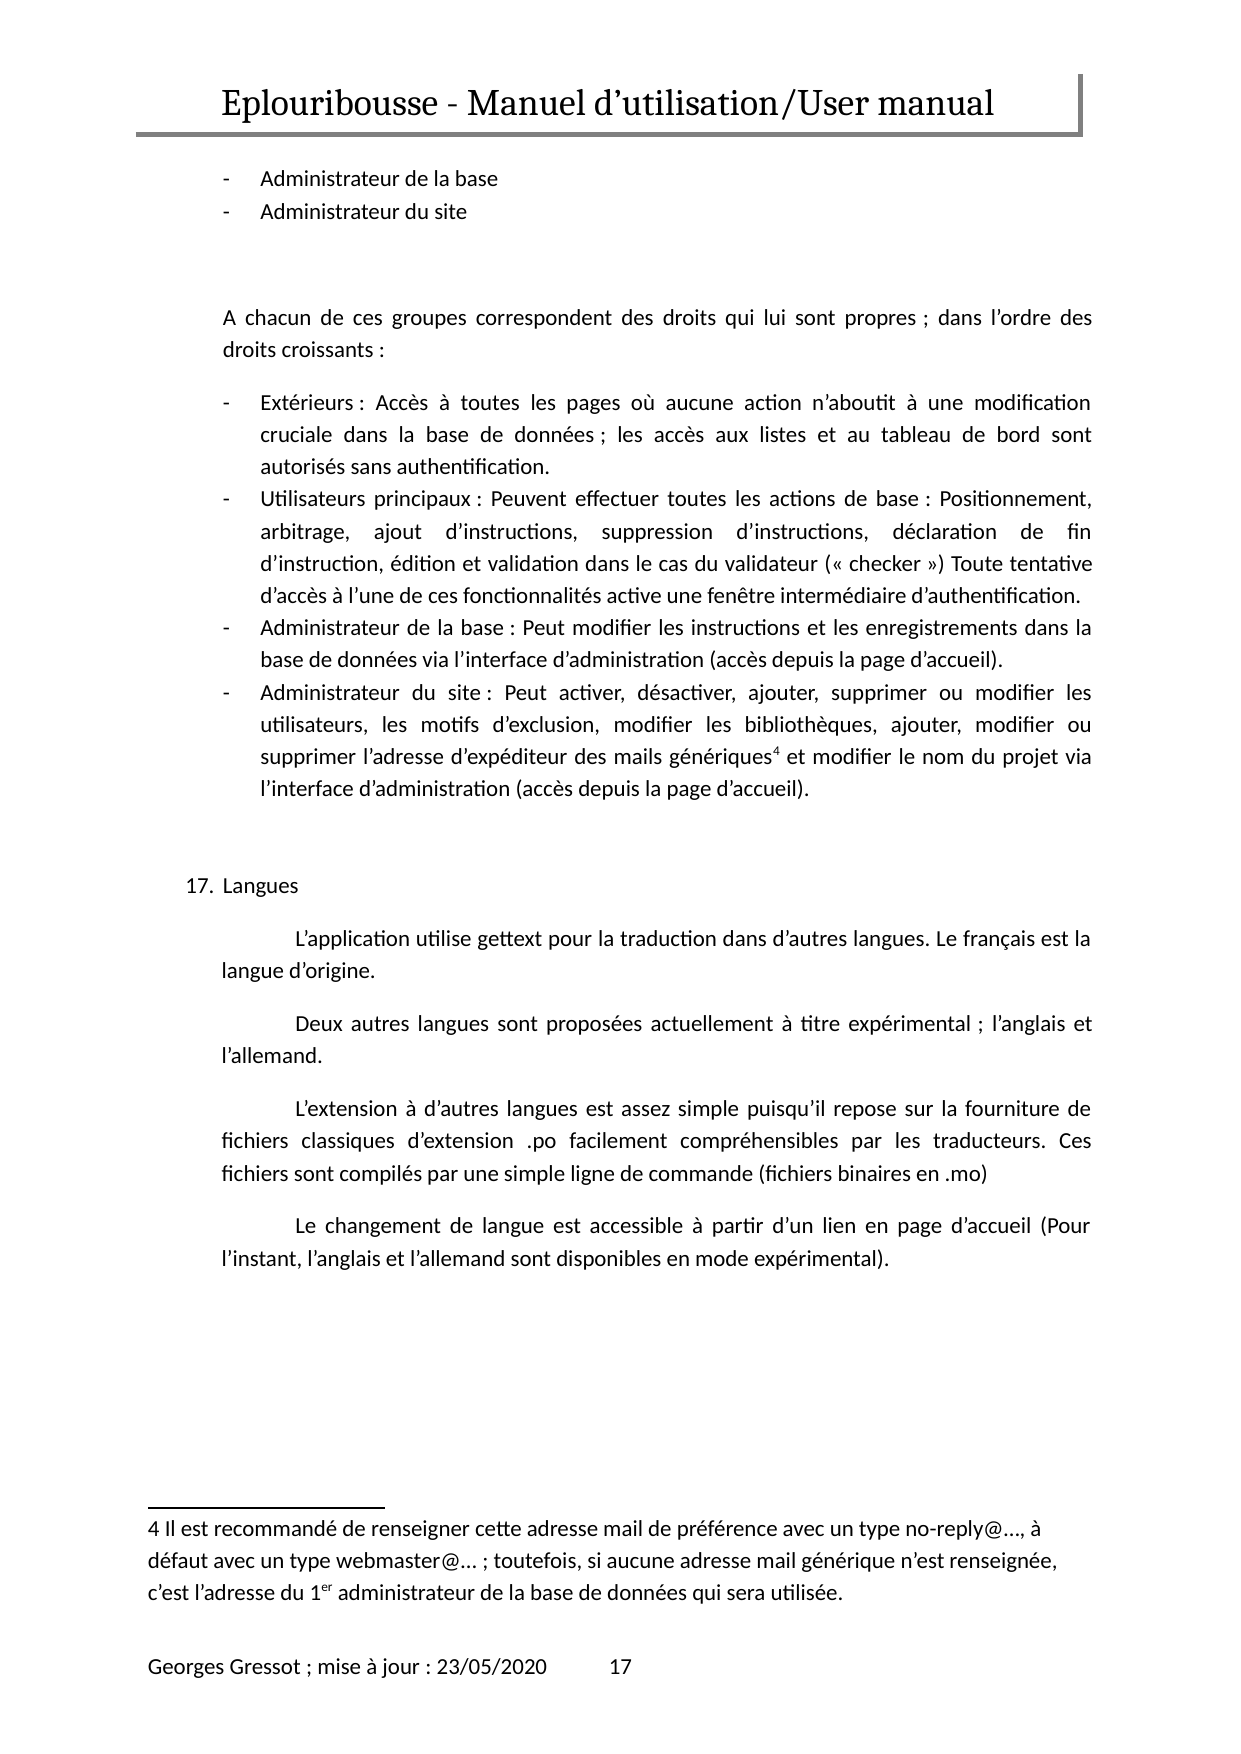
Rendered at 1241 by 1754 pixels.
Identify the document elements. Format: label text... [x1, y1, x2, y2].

list Extérieurs : Accès à toutes les pages où aucune action n’aboutit à une modification cruciale dans la base de données ; les accès aux listes et au tableau de bord sont autorisés sans authentification. [223, 388, 1093, 480]
text L’extension à d’autres langues est assez simple puisqu’il repose sur la fourniture de fichiers classiques d’extension .po facilement compréhensibles par les traducteurs. Ces fichiers sont compilés par une simple ligne de commande (fichiers binaires en .mo) [221, 1094, 1093, 1187]
list Administrateur de la base : Peut modifier les instructions et les enregistrements dans la base de données via l’interface d’administration (accès depuis la page d’accueil). [223, 613, 1093, 673]
list Administrateur du site [223, 197, 1093, 225]
text Deux autres langues sont proposées actuellement à titre expérimental ; l’anglais et l’allemand. [221, 1009, 1093, 1069]
list Il est recommandé de renseigner cette adresse mail de préférence avec un type no-reply@…, à défaut avec un type webmaster@… ; toutefois, si aucune adresse mail générique n’est renseignée, c’est l’adresse du 1er administrateur de la base de données qui sera utilisée. [148, 1514, 1093, 1606]
text L’application utilise gettext pour la traduction dans d’autres langues. Le français est la langue d’origine. [221, 924, 1093, 984]
list Administrateur de la base [223, 164, 1093, 193]
list Utilisateurs principaux : Peuvent effectuer toutes les actions de base : Positionnement, arbitrage, ajout d’instructions, suppression d’instructions, déclaration de fin d’instruction, édition et validation dans le cas du validateur (« checker ») Toute tentative d’accès à l’une de ces fonctionnalités active une fenêtre intermédiaire d’authentification. [223, 484, 1093, 609]
text A chacun de ces groupes correspondent des droits qui lui sont propres ; dans l’ordre des droits croissants : [223, 303, 1093, 363]
list Langues [185, 871, 1093, 899]
text Le changement de langue est accessible à partir d’un lien en page d’accueil (Pour l’instant, l’anglais et l’allemand sont disponibles en mode expérimental). [221, 1212, 1093, 1272]
list Administrateur du site : Peut activer, désactiver, ajouter, supprimer ou modifier les utilisateurs, les motifs d’exclusion, modifier les bibliothèques, ajouter, modifier ou supprimer l’adresse d’expéditeur des mails génériques et modifier le nom du projet via l’interface d’administration (accès depuis la page d’accueil). [223, 678, 1093, 802]
